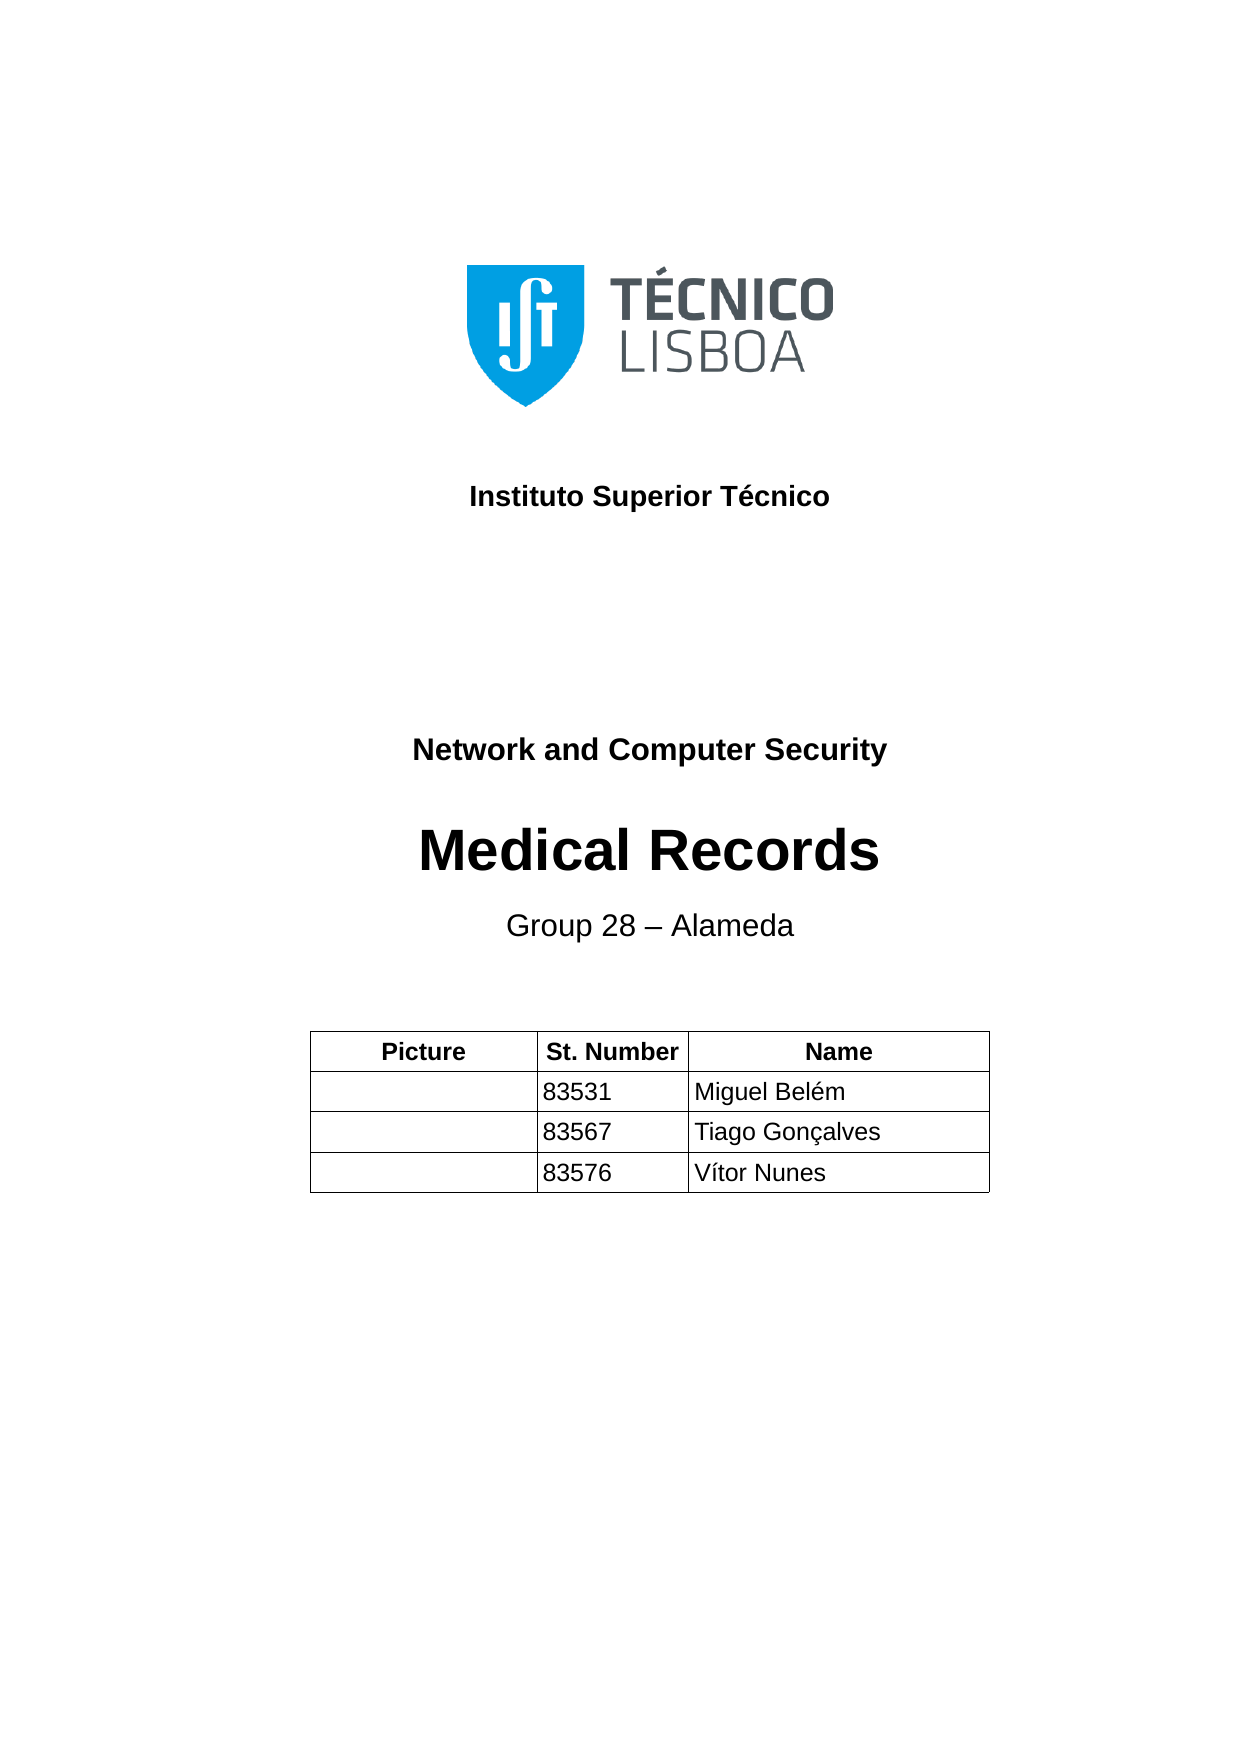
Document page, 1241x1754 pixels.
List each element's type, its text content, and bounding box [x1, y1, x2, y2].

table_cell 83576 [538, 1153, 688, 1192]
table_cell [311, 1153, 537, 1192]
table_header Name [689, 1032, 989, 1071]
table_header St. Number [538, 1032, 688, 1071]
table_cell Network and Computer Security [305, 700, 995, 785]
table_header Picture [311, 1032, 537, 1071]
table_cell [305, 1025, 995, 1198]
table_cell Instituto Superior Técnico [305, 448, 995, 530]
table_cell Group 28 – Alameda [305, 901, 995, 963]
table_cell [311, 1112, 537, 1152]
table_header [305, 212, 995, 448]
table_cell 83531 [538, 1072, 688, 1111]
table_cell Miguel Belém [689, 1072, 989, 1111]
table_cell [305, 530, 995, 615]
table_cell [311, 1072, 537, 1111]
table_cell Tiago Gonçalves [689, 1112, 989, 1152]
picture [442, 243, 858, 430]
table_cell Medical Records [305, 785, 995, 901]
table_cell 83567 [538, 1112, 688, 1152]
table_cell [305, 615, 995, 700]
table_cell [305, 963, 995, 1025]
table_cell Vítor Nunes [689, 1153, 989, 1192]
